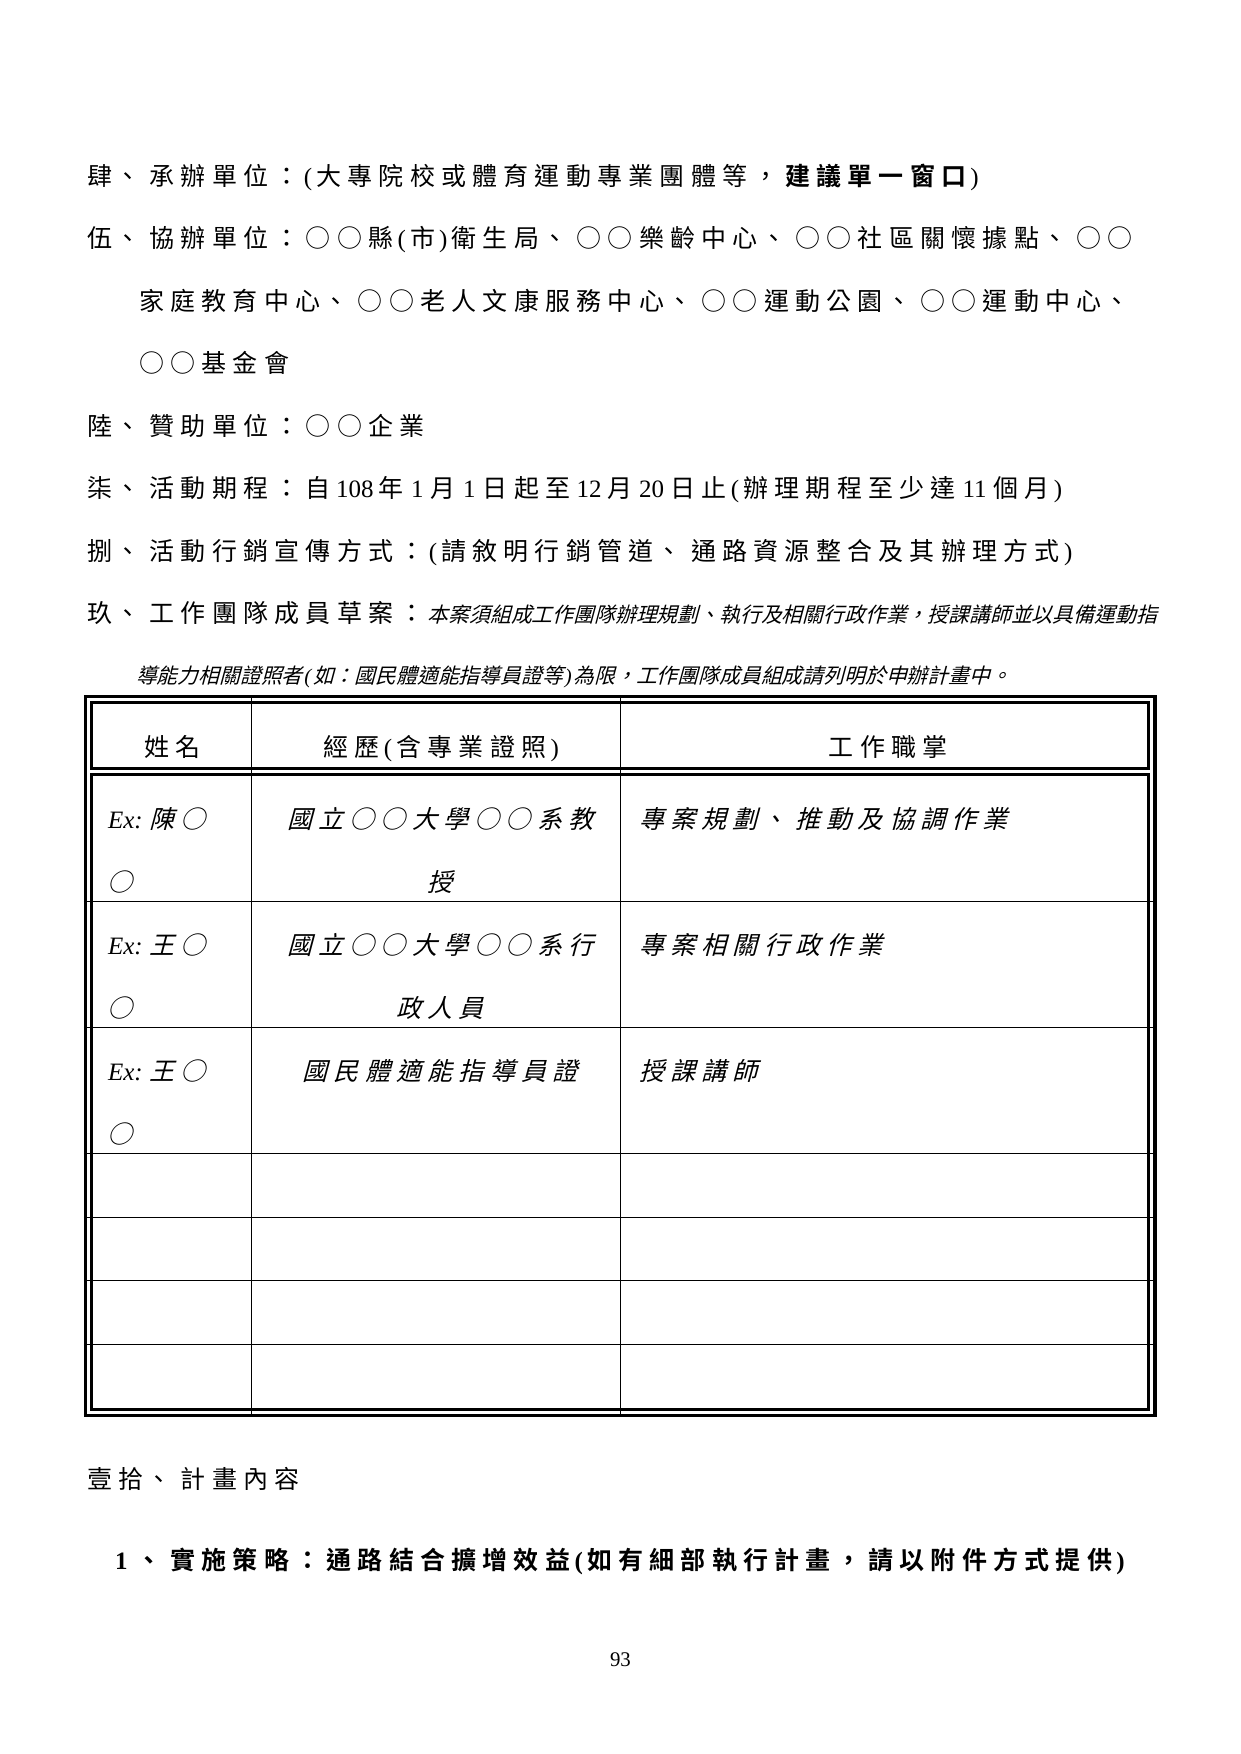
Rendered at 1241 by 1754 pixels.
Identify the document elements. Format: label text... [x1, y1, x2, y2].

table_cell Ex:王○○ [93, 1028, 251, 1153]
table_cell Ex:王○○ [93, 902, 251, 1027]
table_cell [252, 1154, 620, 1217]
table_cell 國民體適能指導員證 [252, 1028, 620, 1153]
table_cell [93, 1345, 251, 1407]
table_cell [621, 1281, 1147, 1344]
list 活動期程：自108年1月1日起至12月20日止(辦理期程至少達11個月) [84, 445, 1157, 507]
list 工作團隊成員草案：本案須組成工作團隊辦理規劃、執行及相關行政作業，授課講師並以具備運動指導能力相關證照者(如：國民體適能指導員證等)為限，工作團隊成員組成請列明於申辦計畫中。 [84, 570, 1157, 695]
list 計畫內容 [84, 1436, 1157, 1498]
table_cell [621, 1154, 1147, 1217]
table_cell [93, 1154, 251, 1217]
table_header 經歷(含專業證照) [252, 704, 620, 767]
table_cell [252, 1218, 620, 1280]
table_cell [93, 1281, 251, 1344]
list 承辦單位：(大專院校或體育運動專業團體等，建議單一窗口) [84, 132, 1157, 195]
table_cell [252, 1281, 620, 1344]
table_cell 專案相關行政作業 [621, 902, 1147, 1027]
list 活動行銷宣傳方式：(請敘明行銷管道、通路資源整合及其辦理方式) [84, 507, 1157, 570]
table_cell [93, 1218, 251, 1280]
list 協辦單位：○○縣(市)衛生局、○○樂齡中心、○○社區關懷據點、○○家庭教育中心、○○老人文康服務中心、○○運動公園、○○運動中心、○○基金會 [84, 195, 1157, 382]
table_cell [621, 1345, 1147, 1407]
list 實施策略：通路結合擴增效益(如有細部執行計畫，請以附件方式提供) [84, 1517, 1157, 1579]
table_header 工作職掌 [621, 698, 1152, 767]
table_cell 國立○○大學○○系行政人員 [252, 902, 620, 1027]
table_header 姓名 [89, 698, 251, 767]
table_cell [252, 1345, 620, 1407]
list 贊助單位：○○企業 [84, 382, 1157, 445]
table_cell [621, 1218, 1147, 1280]
table_cell 授課講師 [621, 1028, 1147, 1153]
table_cell 專案規劃、推動及協調作業 [621, 767, 1152, 901]
table_cell Ex:陳○○ [89, 767, 251, 901]
table_cell 國立○○大學○○系教授 [252, 776, 620, 901]
